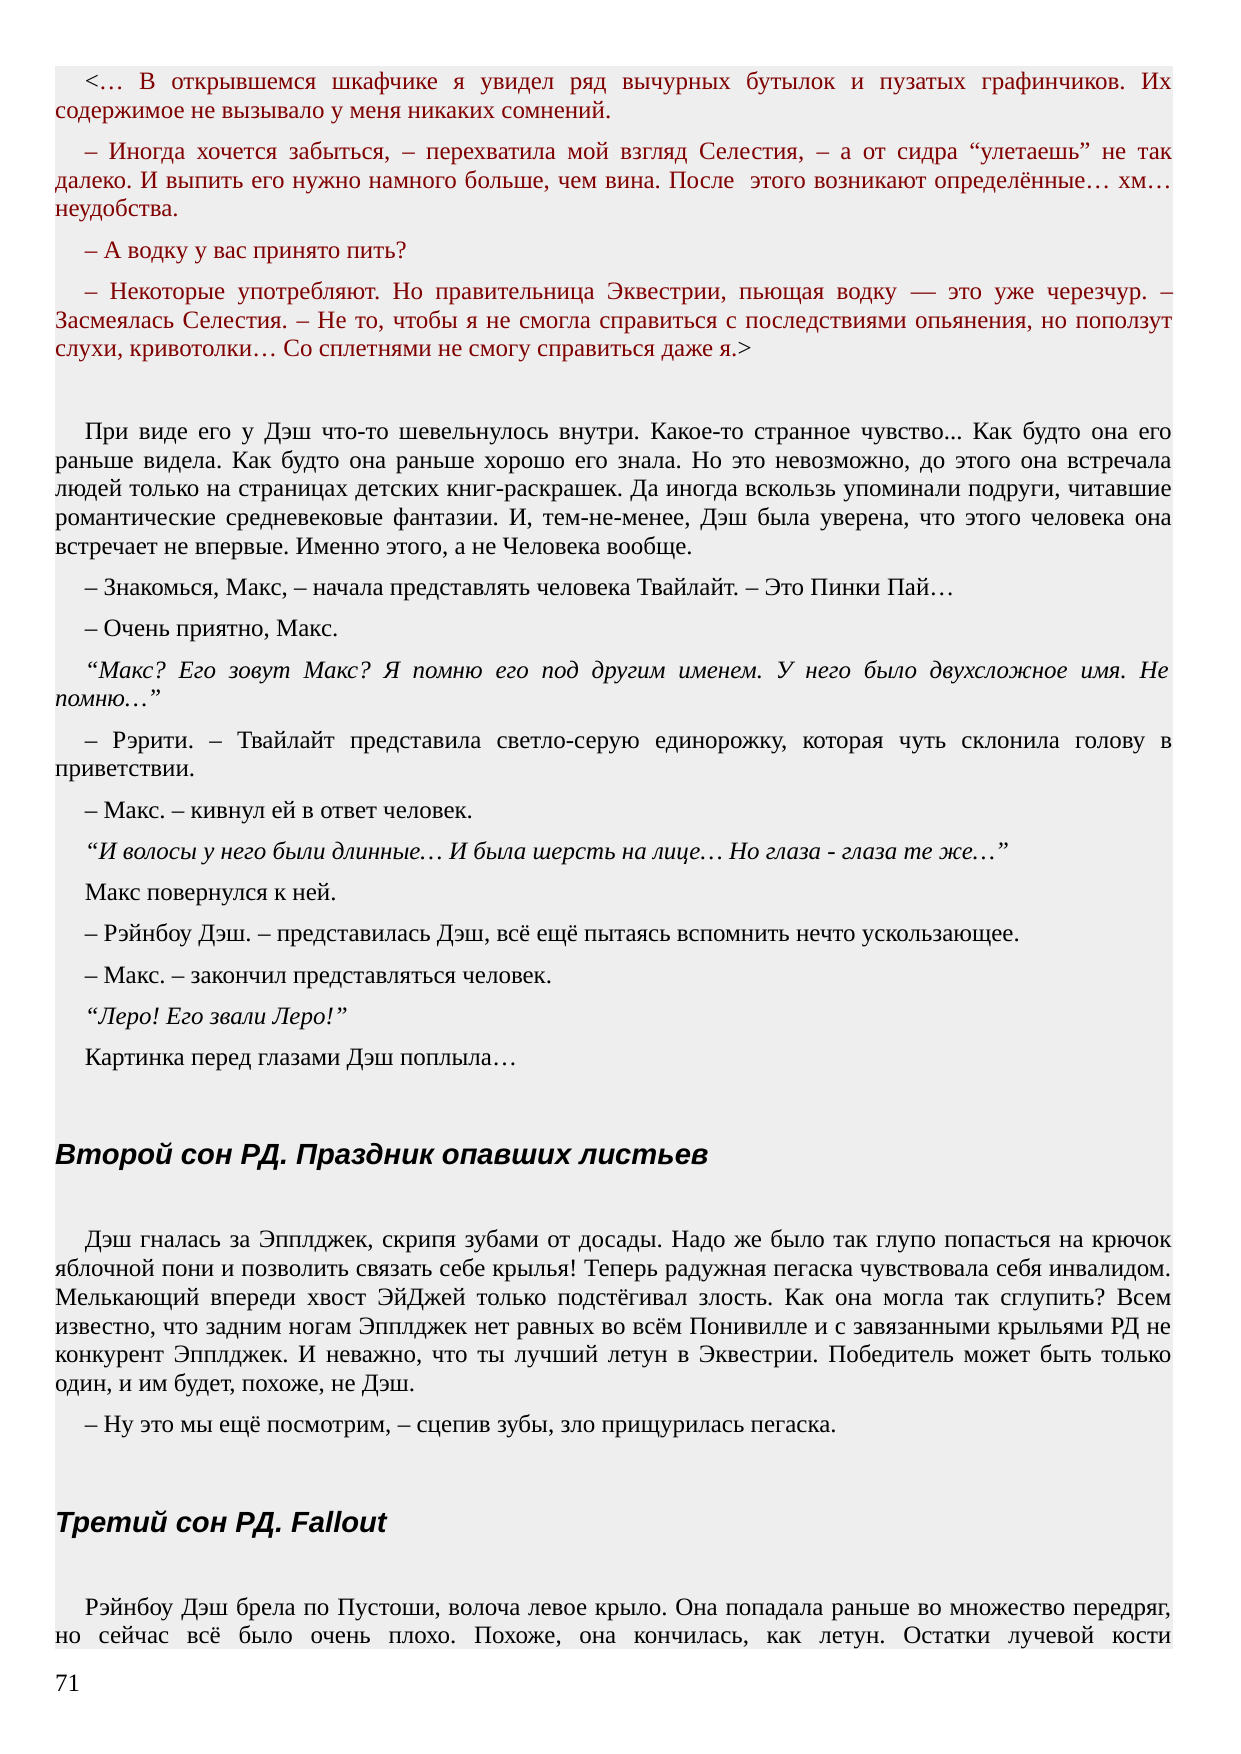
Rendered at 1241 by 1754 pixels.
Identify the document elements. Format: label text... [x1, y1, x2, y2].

text – Ну это мы ещё посмотрим, – сцепив зубы, зло прищурилась пегаска. [55, 1409, 1173, 1438]
text – Рэрити. – Твайлайт представила светло-серую единорожку, которая чуть склонила голову в приветствии. [55, 725, 1173, 782]
text При виде его у Дэш что-то шевельнулось внутри. Какое-то странное чувство... Как будто она его раньше видела. Как будто она раньше хорошо его знала. Но это невозможно, до этого она встречала людей только на страницах детских книг-раскрашек. Да иногда вскользь упоминали подруги, читавшие романтические средневековые фантазии. И, тем-не-менее, Дэш была уверена, что этого человека она встречает не впервые. Именно этого, а не Человека вообще. [55, 416, 1173, 560]
text – А водку у вас принято пить? [55, 235, 1173, 263]
subtitle Второй сон РД. Праздник опавших листьев [55, 1137, 1173, 1171]
text – Рэйнбоу Дэш. – представилась Дэш, всё ещё пытаясь вспомнить нечто ускользающее. [55, 918, 1173, 947]
text Рэйнбоу Дэш брела по Пустоши, волоча левое крыло. Она попадала раньше во множество передряг, но сейчас всё было очень плохо. Похоже, она кончилась, как летун. Остатки лучевой кости [55, 1592, 1173, 1649]
text <… В открывшемся шкафчике я увидел ряд вычурных бутылок и пузатых графинчиков. Их содержимое не вызывало у меня никаких сомнений. [55, 66, 1173, 123]
text “Леро! Его звали Леро!” [55, 1001, 1173, 1030]
text Картинка перед глазами Дэш поплыла… [55, 1042, 1173, 1071]
text Дэш гналась за Эпплджек, скрипя зубами от досады. Надо же было так глупо попасться на крючок яблочной пони и позволить связать себе крылья! Теперь радужная пегаска чувствовала себя инвалидом. Мелькающий впереди хвост ЭйДжей только подстёгивал злость. Как она могла так сглупить? Всем известно, что задним ногам Эпплджек нет равных во всём Понивилле и с завязанными крыльями РД не конкурент Эпплджек. И неважно, что ты лучший летун в Эквестрии. Победитель может быть только один, и им будет, похоже, не Дэш. [55, 1224, 1173, 1397]
text – Знакомься, Макс, – начала представлять человека Твайлайт. – Это Пинки Пай… [55, 572, 1173, 601]
text – Макс. – закончил представляться человек. [55, 960, 1173, 988]
text – Очень приятно, Макс. [55, 613, 1173, 642]
text “Макс? Его зовут Макс? Я помню его под другим именем. У него было двухсложное имя. Не помню…” [55, 655, 1173, 712]
text – Макс. – кивнул ей в ответ человек. [55, 795, 1173, 823]
text “И волосы у него были длинные… И была шерсть на лице… Но глаза - глаза те же…” [55, 836, 1173, 865]
text Макс повернулся к ней. [55, 877, 1173, 906]
text – Иногда хочется забыться, – перехватила мой взгляд Селестия, – а от сидра “улетаешь” не так далеко. И выпить его нужно намного больше, чем вина. После этого возникают определённые… хм… неудобства. [55, 136, 1173, 222]
text – Некоторые употребляют. Но правительница Эквестрии, пьющая водку — это уже черезчур. – Засмеялась Селестия. – Не то, чтобы я не смогла справиться с последствиями опьянения, но поползут слухи, кривотолки… Со сплетнями не смогу справиться даже я.> [55, 276, 1173, 362]
subtitle Третий сон РД. Fallout [55, 1504, 1173, 1538]
